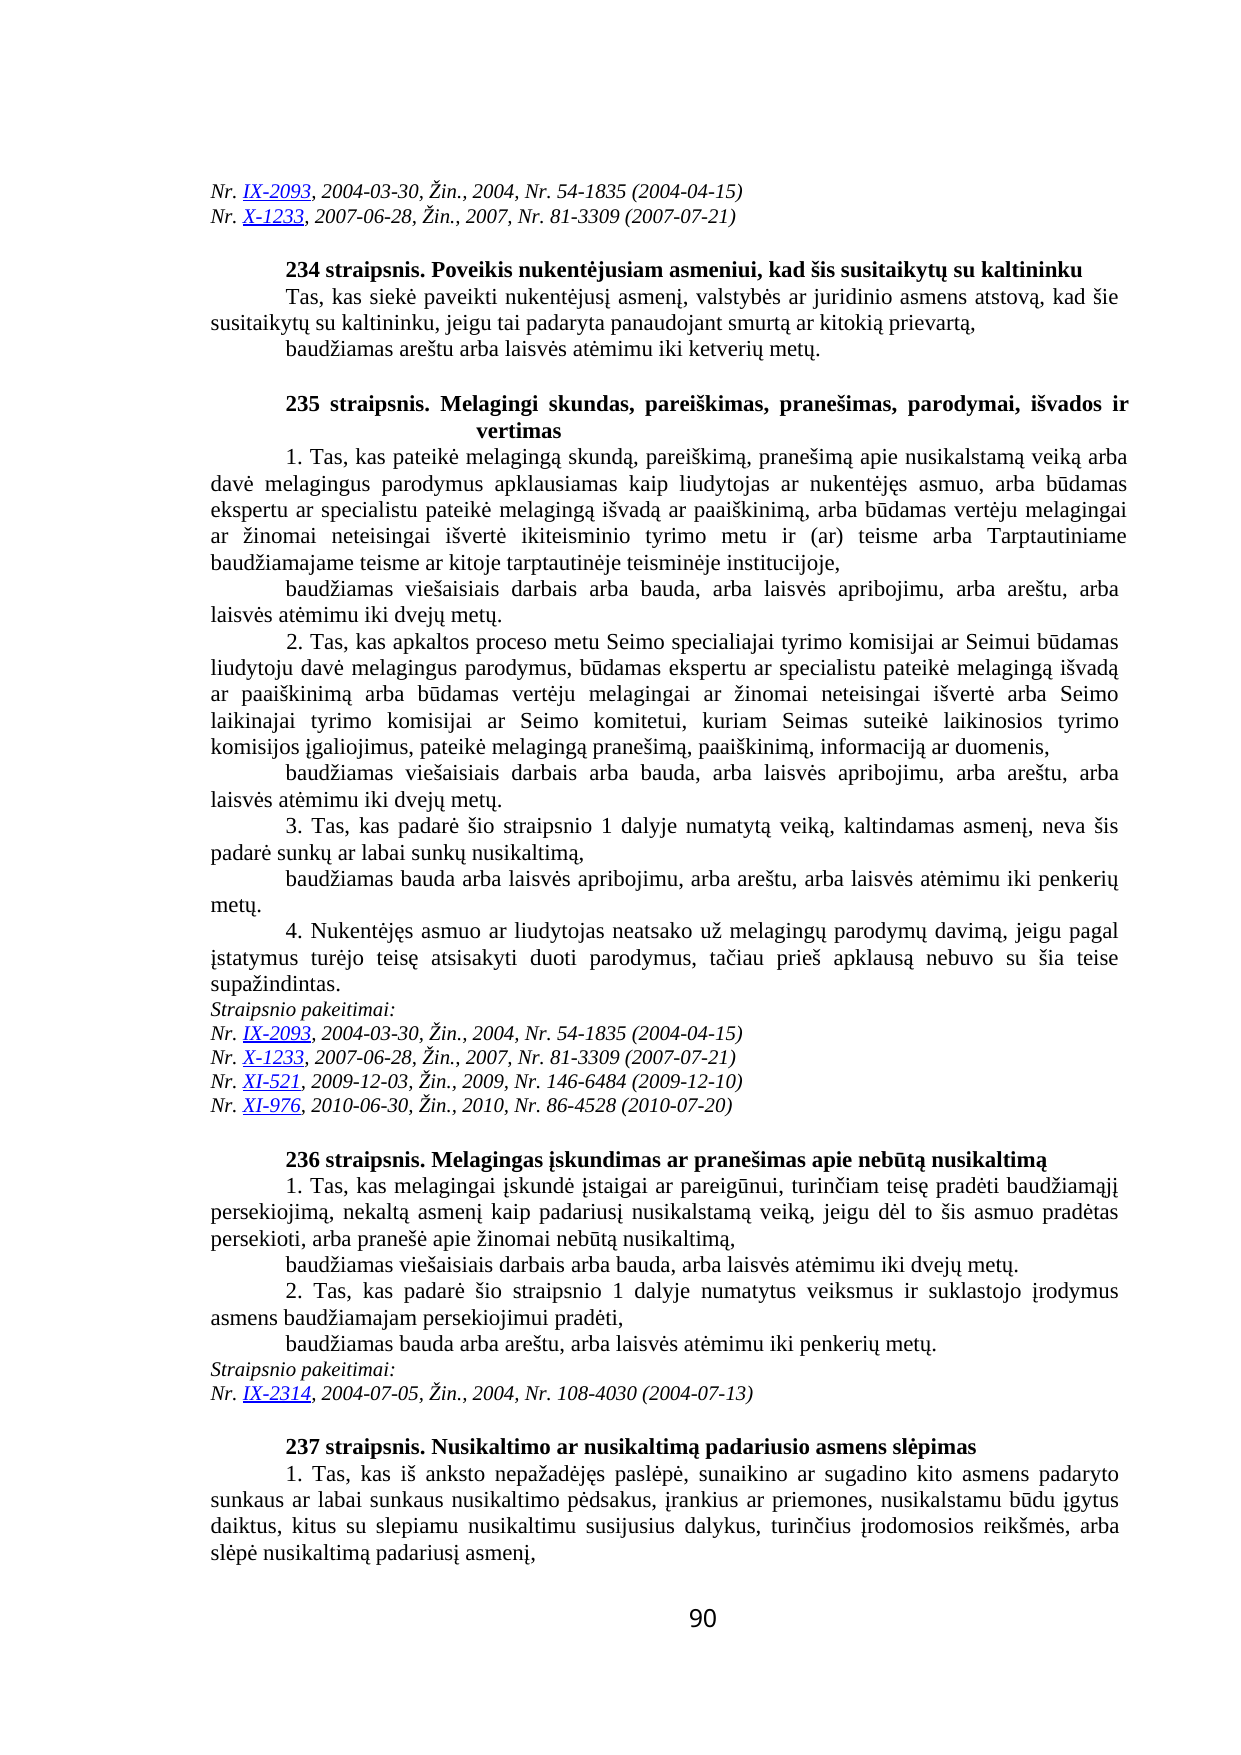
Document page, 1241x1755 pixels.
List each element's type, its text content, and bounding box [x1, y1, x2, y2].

text 2. Tas, kas padarė šio straipsnio 1 dalyje numatytus veiksmus ir suklastojo įrodymus asmens baudžiamajam persekiojimui pradėti, [210, 1277, 1120, 1330]
text Nr. XI-976, 2010-06-30, Žin., 2010, Nr. 86-4528 (2010-07-20) [210, 1093, 1120, 1117]
text Straipsnio pakeitimai: [210, 1357, 1120, 1381]
text Nr. X-1233, 2007-06-28, Žin., 2007, Nr. 81-3309 (2007-07-21) [210, 1045, 1120, 1069]
text 234 straipsnis. Poveikis nukentėjusiam asmeniui, kad šis susitaikytų su kaltininku [285, 256, 1120, 283]
text Nr. X-1233, 2007-06-28, Žin., 2007, Nr. 81-3309 (2007-07-21) [210, 203, 1120, 228]
text Tas, kas siekė paveikti nukentėjusį asmenį, valstybės ar juridinio asmens atstovą, kad šie susitaikytų su kaltininku, jeigu tai padaryta panaudojant smurtą ar kitokią prievartą, [210, 283, 1120, 335]
text 4. Nukentėjęs asmuo ar liudytojas neatsako už melagingų parodymų davimą, jeigu pagal įstatymus turėjo teisę atsisakyti duoti parodymus, tačiau prieš apklausą nebuvo su šia teise supažindintas. [210, 918, 1120, 997]
text 1. Tas, kas iš anksto nepažadėjęs paslėpė, sunaikino ar sugadino kito asmens padaryto sunkaus ar labai sunkaus nusikaltimo pėdsakus, įrankius ar priemones, nusikalstamu būdu įgytus daiktus, kitus su slepiamu nusikaltimu susijusius dalykus, turinčius įrodomosios reikšmės, arba slėpė nusikaltimą padariusį asmenį, [210, 1460, 1120, 1565]
text Nr. IX-2093, 2004-03-30, Žin., 2004, Nr. 54-1835 (2004-04-15) [210, 179, 1120, 203]
text Nr. IX-2093, 2004-03-30, Žin., 2004, Nr. 54-1835 (2004-04-15) [210, 1021, 1120, 1045]
text 3. Tas, kas padarė šio straipsnio 1 dalyje numatytą veiką, kaltindamas asmenį, neva šis padarė sunkų ar labai sunkų nusikaltimą, [210, 812, 1120, 865]
text 235 straipsnis. Melagingi skundas, pareiškimas, pranešimas, parodymai, išvados ir vertimas [285, 391, 1129, 443]
text baudžiamas viešaisiais darbais arba bauda, arba laisvės apribojimu, arba areštu, arba laisvės atėmimu iki dvejų metų. [210, 575, 1120, 628]
text Nr. IX-2314, 2004-07-05, Žin., 2004, Nr. 108-4030 (2004-07-13) [210, 1381, 1120, 1405]
text 2. Tas, kas apkaltos proceso metu Seimo specialiajai tyrimo komisijai ar Seimui būdamas liudytoju davė melagingus parodymus, būdamas ekspertu ar specialistu pateikė melagingą išvadą ar paaiškinimą arba būdamas vertėju melagingai ar žinomai neteisingai išvertė arba Seimo laikinajai tyrimo komisijai ar Seimo komitetui, kuriam Seimas suteikė laikinosios tyrimo komisijos įgaliojimus, pateikė melagingą pranešimą, paaiškinimą, informaciją ar duomenis, [210, 628, 1120, 759]
text baudžiamas viešaisiais darbais arba bauda, arba laisvės atėmimu iki dvejų metų. [210, 1251, 1120, 1277]
text Nr. XI-521, 2009-12-03, Žin., 2009, Nr. 146-6484 (2009-12-10) [210, 1069, 1120, 1093]
text baudžiamas bauda arba areštu, arba laisvės atėmimu iki penkerių metų. [210, 1330, 1120, 1357]
text 1. Tas, kas pateikė melagingą skundą, pareiškimą, pranešimą apie nusikalstamą veiką arba davė melagingus parodymus apklausiamas kaip liudytojas ar nukentėjęs asmuo, arba būdamas ekspertu ar specialistu pateikė melagingą išvadą ar paaiškinimą, arba būdamas vertėju melagingai ar žinomai neteisingai išvertė ikiteisminio tyrimo metu ir (ar) teisme arba Tarptautiniame baudžiamajame teisme ar kitoje tarptautinėje teisminėje institucijoje, [210, 443, 1129, 575]
text 237 straipsnis. Nusikaltimo ar nusikaltimą padariusio asmens slėpimas [210, 1433, 1120, 1460]
text baudžiamas viešaisiais darbais arba bauda, arba laisvės apribojimu, arba areštu, arba laisvės atėmimu iki dvejų metų. [210, 759, 1120, 812]
text baudžiamas bauda arba laisvės apribojimu, arba areštu, arba laisvės atėmimu iki penkerių metų. [210, 865, 1120, 918]
text 236 straipsnis. Melagingas įskundimas ar pranešimas apie nebūtą nusikaltimą [285, 1146, 1120, 1172]
text Straipsnio pakeitimai: [210, 997, 1120, 1021]
text 1. Tas, kas melagingai įskundė įstaigai ar pareigūnui, turinčiam teisę pradėti baudžiamąjį persekiojimą, nekaltą asmenį kaip padariusį nusikalstamą veiką, jeigu dėl to šis asmuo pradėtas persekioti, arba pranešė apie žinomai nebūtą nusikaltimą, [210, 1172, 1120, 1251]
text baudžiamas areštu arba laisvės atėmimu iki ketverių metų. [210, 335, 1120, 362]
